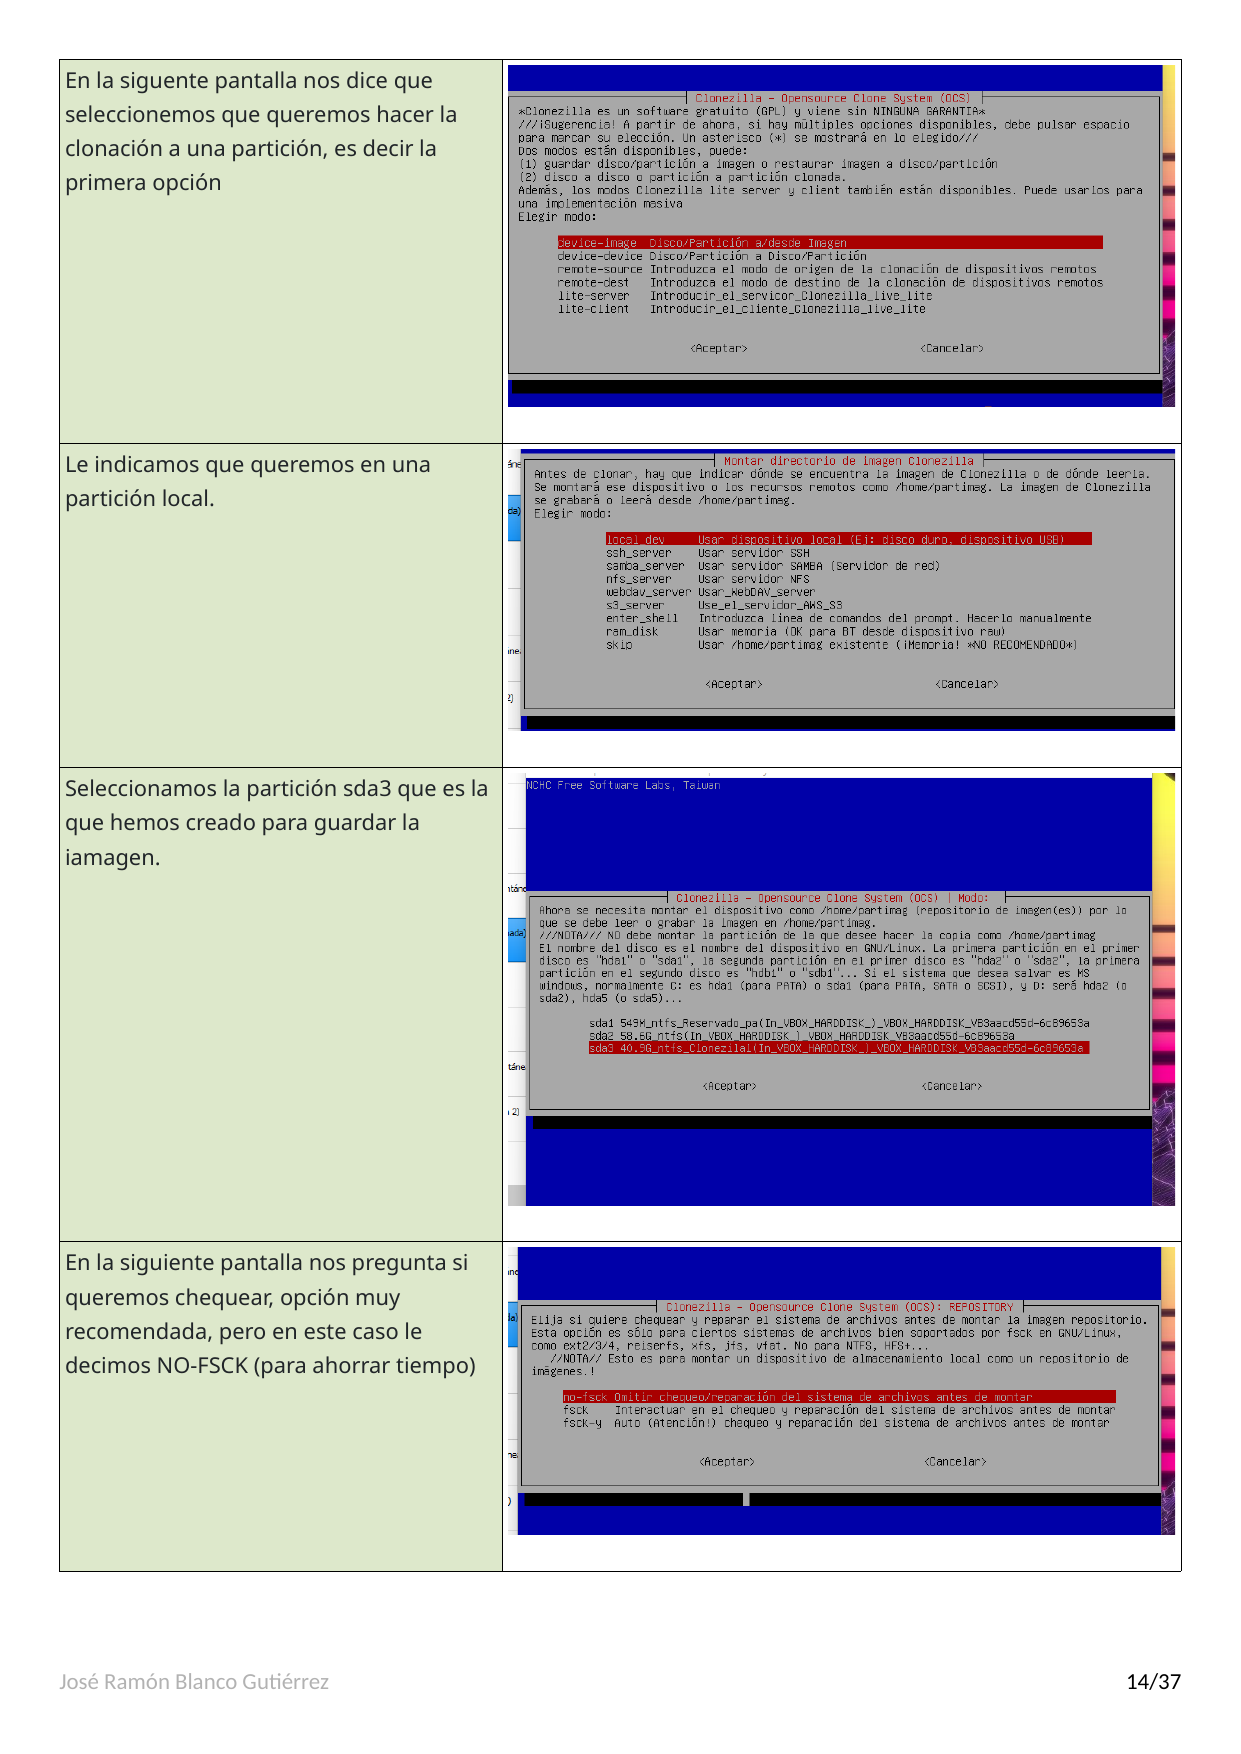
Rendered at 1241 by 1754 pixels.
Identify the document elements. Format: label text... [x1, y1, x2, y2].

table_cell Le indicamos que queremos en una partición local. [60, 444, 502, 767]
table_cell Seleccionamos la partición sda3 que es la que hemos creado para guardar la iamagen. [60, 768, 502, 1241]
picture [508, 449, 1176, 731]
picture [508, 1247, 1176, 1535]
table_cell En la siguiente pantalla nos pregunta si queremos chequear, opción muy recomendada, pero en este caso le decimos NO-FSCK (para ahorrar tiempo) [60, 1242, 502, 1571]
picture [508, 65, 1176, 407]
table_cell [503, 1242, 1181, 1571]
picture [508, 773, 1176, 1206]
table_cell En la siguente pantalla nos dice que seleccionemos que queremos hacer la clonación a una partición, es decir la primera opción [60, 60, 502, 443]
table_cell [503, 444, 1181, 767]
table_cell [503, 768, 1181, 1241]
table_cell [503, 60, 1181, 443]
